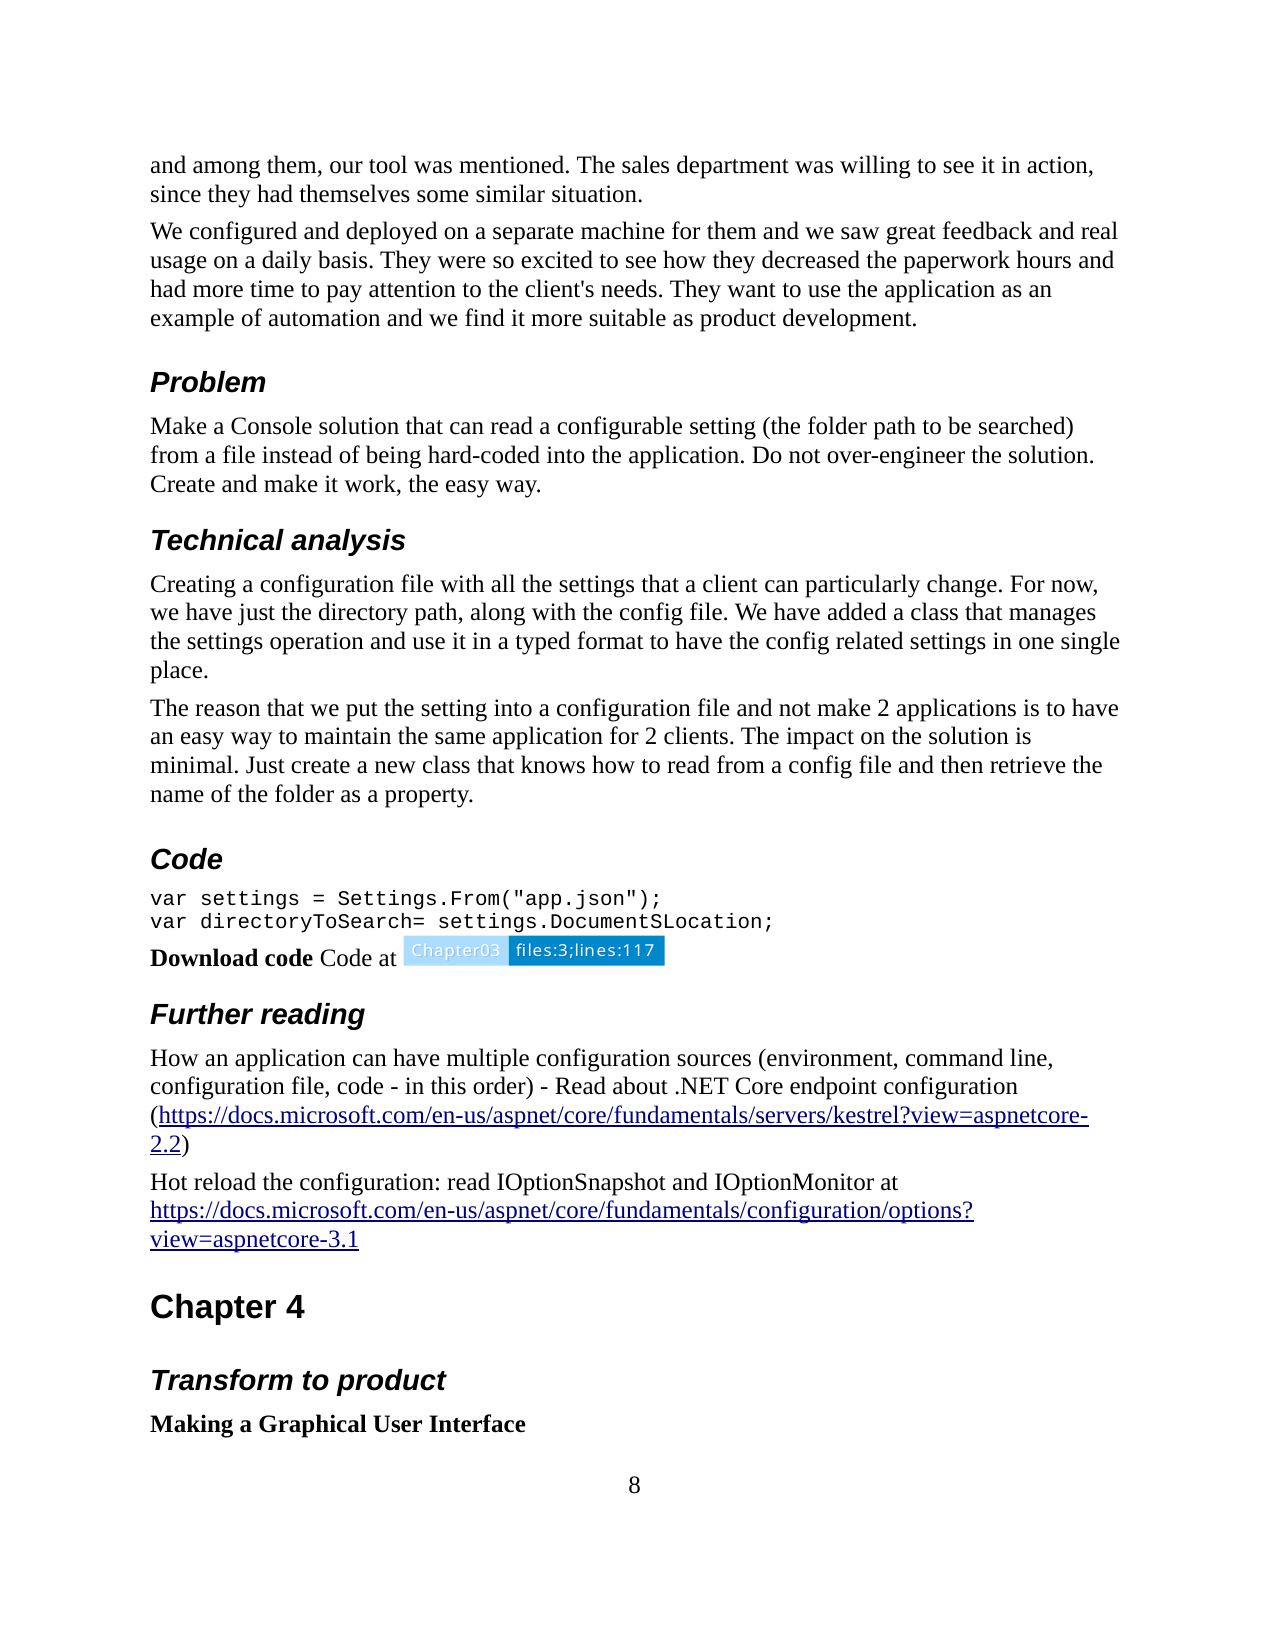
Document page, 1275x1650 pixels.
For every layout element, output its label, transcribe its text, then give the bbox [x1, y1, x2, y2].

text Download code Code at [150, 935, 1125, 972]
subtitle Code [150, 842, 1125, 875]
text The reason that we put the setting into a configuration file and not make 2 applications is to have an easy way to maintain the same application for 2 clients. The impact on the solution is minimal. Just create a new class that knows how to read from a config file and then retrieve the name of the folder as a property. [150, 693, 1125, 808]
subtitle Problem [150, 365, 1125, 399]
subtitle Further reading [150, 997, 1125, 1030]
text Creating a configuration file with all the settings that a client can particularly change. For now, we have just the directory path, along with the config file. We have added a class that manages the settings operation and use it in a typed format to have the config related settings in one single place. [150, 569, 1125, 684]
subtitle Technical analysis [150, 523, 1125, 556]
text Making a Graphical User Interface [150, 1409, 1125, 1438]
text var directoryToSearch= settings.DocumentSLocation; [150, 911, 1125, 935]
text and among them, our tool was mentioned. The sales department was willing to see it in action, since they had themselves some similar situation. [150, 150, 1125, 207]
text We configured and deployed on a separate machine for them and we saw great feedback and real usage on a daily basis. They were so excited to see how they decreased the paperwork hours and had more time to pay attention to the client's needs. They want to use the application as an example of automation and we find it more suitable as product development. [150, 216, 1125, 331]
subtitle Chapter 4 [150, 1287, 1125, 1326]
subtitle Transform to product [150, 1363, 1125, 1397]
text Hot reload the configuration: read IOptionSnapshot and IOptionMonitor at https://docs.microsoft.com/en-us/aspnet/core/fundamentals/configuration/options?view=aspnetcore-3.1 [150, 1167, 1125, 1253]
text How an application can have multiple configuration sources (environment, command line, configuration file, code - in this order) - Read about .NET Core endpoint configuration (https://docs.microsoft.com/en-us/aspnet/core/fundamentals/servers/kestrel?view=aspnetcore-2.2) [150, 1043, 1125, 1158]
text var settings = Settings.From("app.json"); [150, 888, 1125, 911]
text Make a Console solution that can read a configurable setting (the folder path to be searched) from a file instead of being hard-coded into the application. Do not over-engineer the solution. Create and make it work, the easy way. [150, 411, 1125, 498]
